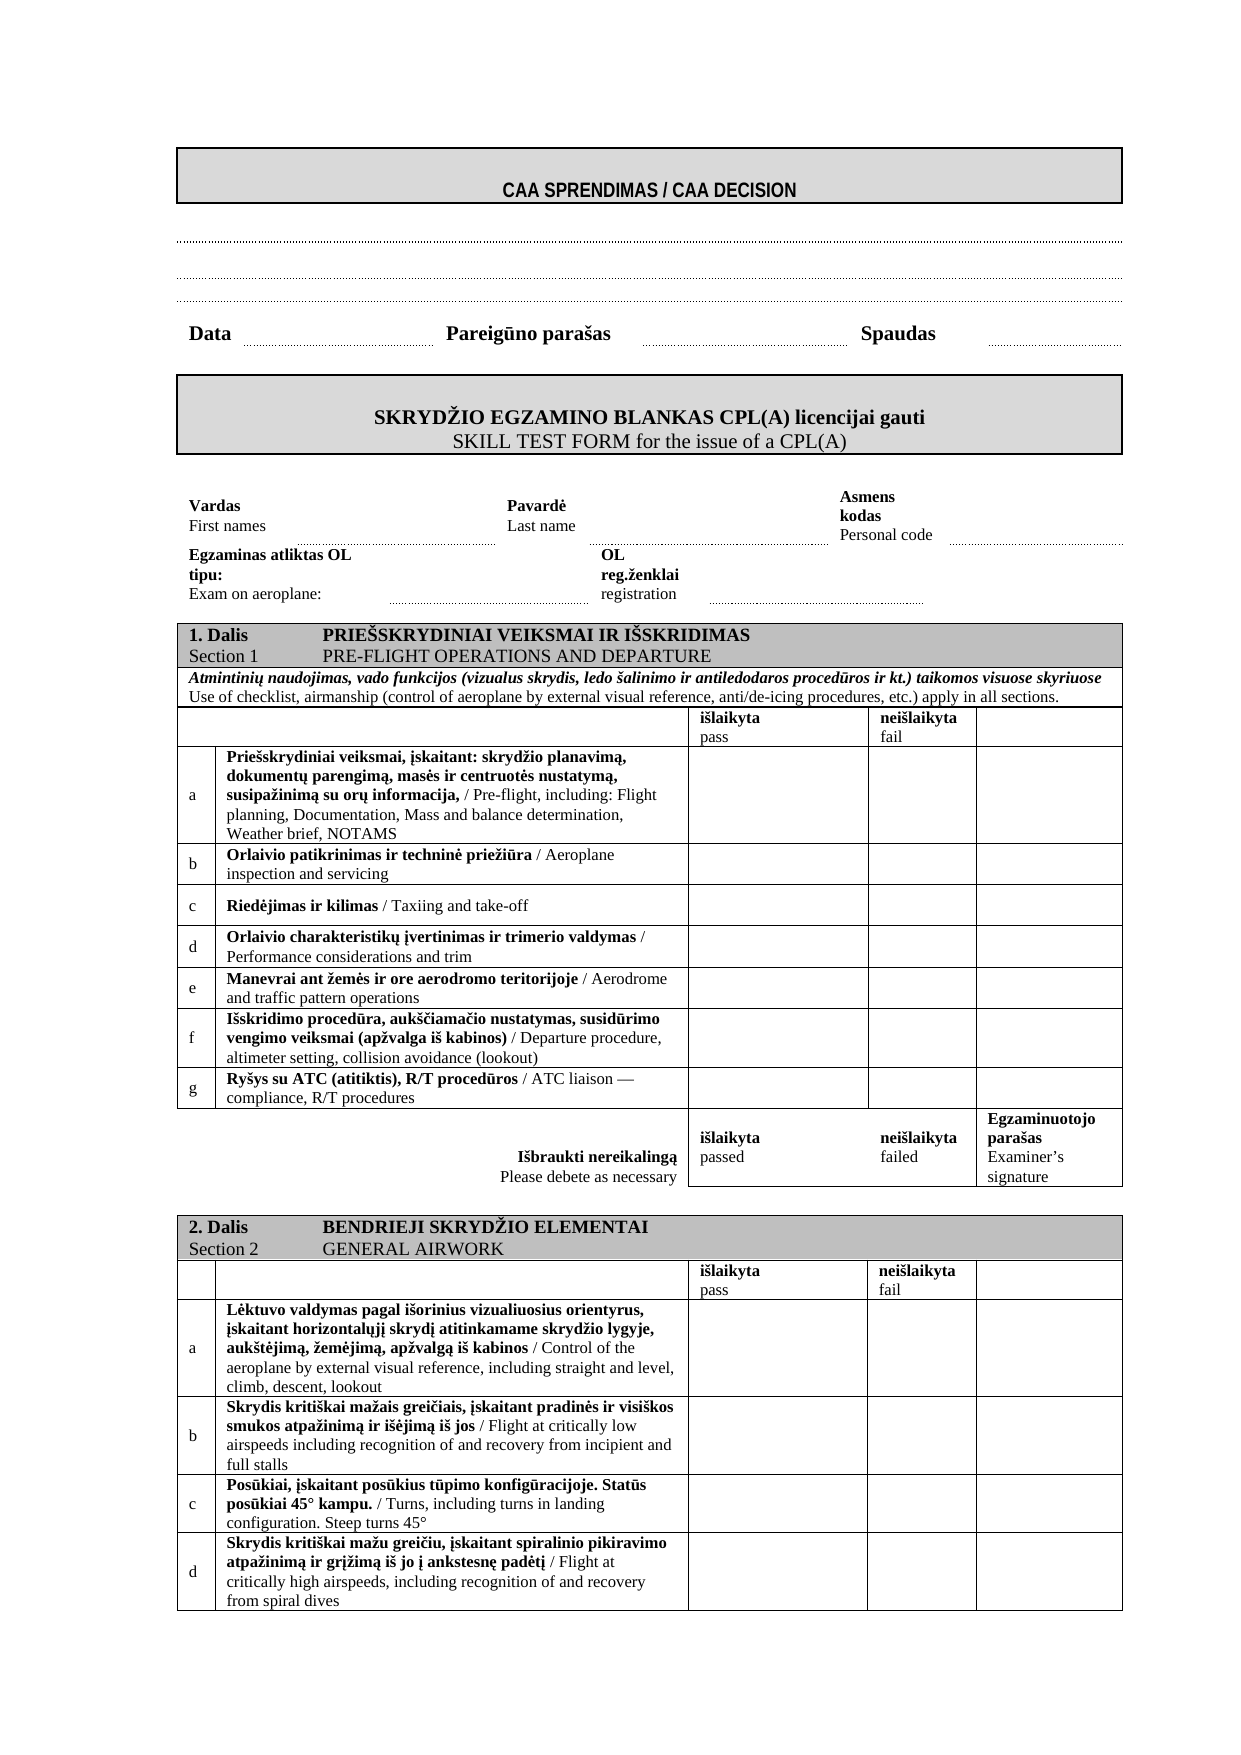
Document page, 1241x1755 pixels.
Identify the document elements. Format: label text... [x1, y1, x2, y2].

table_cell [689, 1475, 867, 1532]
table_cell [868, 1533, 976, 1610]
table_cell [868, 1475, 976, 1532]
table_cell [977, 968, 1122, 1008]
table_cell Vardas First names [177, 487, 297, 544]
table_cell Asmens kodas Personal code [828, 487, 950, 544]
table_cell b [178, 844, 215, 884]
table_cell [177, 241, 1122, 278]
table_cell e [178, 968, 215, 1008]
table_cell [950, 487, 1122, 544]
table_cell [689, 844, 868, 884]
table_cell [977, 926, 1122, 967]
table_cell [989, 301, 1122, 344]
table_cell c [178, 885, 215, 925]
table_cell [390, 544, 589, 603]
table_cell [869, 968, 976, 1008]
table_cell išlaikyta pass [689, 708, 868, 746]
table_cell [216, 1261, 688, 1299]
table_cell c [178, 1475, 215, 1532]
table_cell [977, 1300, 1122, 1396]
table_cell [689, 926, 868, 967]
table_cell Išbraukti nereikalingą Please debete as necessary [177, 1109, 688, 1186]
table_header BENDRIEJI SKRYDŽIO ELEMENTAI GENERAL AIRWORK [301, 1216, 1122, 1259]
table_cell Posūkiai, įskaitant posūkius tūpimo konfigūracijoje. Statūs posūkiai 45° kampu. / Turns, including turns in landing configuration. Steep turns 45° [216, 1475, 688, 1532]
table_cell [244, 301, 434, 344]
table_cell [977, 844, 1122, 884]
table_cell d [178, 926, 215, 967]
table_cell Lėktuvo valdymas pagal išorinius vizualiuosius orientyrus, įskaitant horizontalųjį skrydį atitinkamame skrydžio lygyje, aukštėjimą, žemėjimą, apžvalgą iš kabinos / Control of the aeroplane by external visual reference, including straight and level, climb, descent, lookout [216, 1300, 688, 1396]
table_cell Egzaminuotojo parašas Examiner’s signature [977, 1109, 1122, 1186]
table_cell [869, 1009, 976, 1067]
table_cell [977, 747, 1122, 843]
table_cell [689, 1068, 868, 1108]
table_cell išlaikyta passed [689, 1109, 869, 1186]
table_cell f [178, 1009, 215, 1067]
table_cell a [178, 747, 215, 843]
table_cell Pareigūno parašas [435, 301, 643, 344]
table_cell [689, 1300, 867, 1396]
table_cell [178, 1261, 215, 1299]
table_cell [689, 885, 868, 925]
table_cell [390, 603, 589, 623]
table_cell [177, 603, 390, 623]
table_header CAA SPRENDIMAS / CAA DECISION [178, 149, 1121, 202]
table_header SKRYDŽIO EGZAMINO BLANKAS CPL(A) licencijai gauti SKILL TEST FORM for the issue of a CPL(A) [178, 376, 1121, 453]
table_cell [869, 747, 976, 843]
table_cell neišlaikyta fail [868, 1261, 976, 1299]
table_cell Data [177, 301, 244, 344]
table_cell OL reg.ženklai registration [590, 544, 709, 603]
table_cell Priešskrydiniai veiksmai, įskaitant: skrydžio planavimą, dokumentų parengimą, masės ir centruotės nustatymą, susipažinimą su orų informacija, / Pre-flight, including: Flight planning, Documentation, Mass and balance determination, Weather brief, NOTAMS [216, 747, 688, 843]
table_cell [977, 708, 1122, 746]
table_cell PRIEŠSKRYDINIAI VEIKSMAI IR IŠSKRIDIMAS PRE-FLIGHT OPERATIONS AND DEPARTURE [301, 624, 1122, 667]
table_cell [977, 1475, 1122, 1532]
table_cell Egzaminas atliktas OL tipu: Exam on aeroplane: [177, 544, 390, 603]
table_cell Skrydis kritiškai mažu greičiu, įskaitant spiralinio pikiravimo atpažinimą ir grįžimą iš jo į ankstesnę padėtį / Flight at critically high airspeeds, including recognition of and recovery from spiral dives [216, 1533, 688, 1610]
table_cell d [178, 1533, 215, 1610]
table_cell Skrydis kritiškai mažais greičiais, įskaitant pradinės ir visiškos smukos atpažinimą ir išėjimą iš jos / Flight at critically low airspeeds including recognition of and recovery from incipient and full stalls [216, 1397, 688, 1473]
table_cell [710, 544, 923, 603]
table_cell [977, 1009, 1122, 1067]
table_cell [977, 1261, 1122, 1299]
table_header 2. Dalis Section 2 [178, 1216, 301, 1259]
table_cell [689, 747, 868, 843]
table_cell [869, 844, 976, 884]
table_cell [868, 1397, 976, 1473]
table_cell Manevrai ant žemės ir ore aerodromo teritorijoje / Aerodrome and traffic pattern operations [216, 968, 688, 1008]
table_cell [710, 603, 923, 623]
table_cell [977, 1397, 1122, 1473]
table_cell [869, 885, 976, 925]
table_cell [977, 1533, 1122, 1610]
table_cell [868, 1300, 976, 1396]
table_cell neišlaikyta failed [869, 1109, 976, 1186]
table_cell [923, 603, 1122, 623]
table_cell [590, 487, 828, 544]
table_cell Ryšys su ATC (atitiktis), R/T procedūros / ATC liaison — compliance, R/T procedures [216, 1068, 688, 1108]
table_cell Atmintinių naudojimas, vado funkcijos (vizualus skrydis, ledo šalinimo ir antiledodaros procedūros ir kt.) taikomos visuose skyriuose Use of checklist, airmanship (control of aeroplane by external visual reference, anti/de-icing procedures, etc.) apply in all sections. [178, 668, 1122, 706]
table_cell [869, 926, 976, 967]
table_cell [923, 544, 1122, 603]
table_cell Orlaivio charakteristikų įvertinimas ir trimerio valdymas / Performance considerations and trim [216, 926, 688, 967]
table_cell [177, 455, 1122, 487]
table_cell [215, 708, 688, 746]
table_cell neišlaikyta fail [869, 708, 976, 746]
table_cell [689, 1397, 867, 1473]
table_cell [643, 301, 849, 344]
table_cell Pavardė Last name [496, 487, 589, 544]
table_cell [689, 1533, 867, 1610]
table_cell Spaudas [849, 301, 988, 344]
table_cell [977, 885, 1122, 925]
table_cell [689, 968, 868, 1008]
table_cell Riedėjimas ir kilimas / Taxiing and take-off [216, 885, 688, 925]
table_cell Išskridimo procedūra, aukščiamačio nustatymas, susidūrimo vengimo veiksmai (apžvalga iš kabinos) / Departure procedure, altimeter setting, collision avoidance (lookout) [216, 1009, 688, 1067]
table_cell g [178, 1068, 215, 1108]
table_cell b [178, 1397, 215, 1473]
table_cell [177, 278, 1122, 301]
table_cell [177, 204, 1122, 241]
table_cell [869, 1068, 976, 1108]
table_cell [689, 1009, 868, 1067]
table_cell [977, 1068, 1122, 1108]
table_cell a [178, 1300, 215, 1396]
table_cell 1. Dalis Section 1 [178, 624, 301, 667]
table_cell išlaikyta pass [689, 1261, 867, 1299]
table_cell [590, 603, 709, 623]
table_cell [298, 487, 496, 544]
table_cell [178, 708, 215, 746]
table_cell Orlaivio patikrinimas ir techninė priežiūra / Aeroplane inspection and servicing [216, 844, 688, 884]
